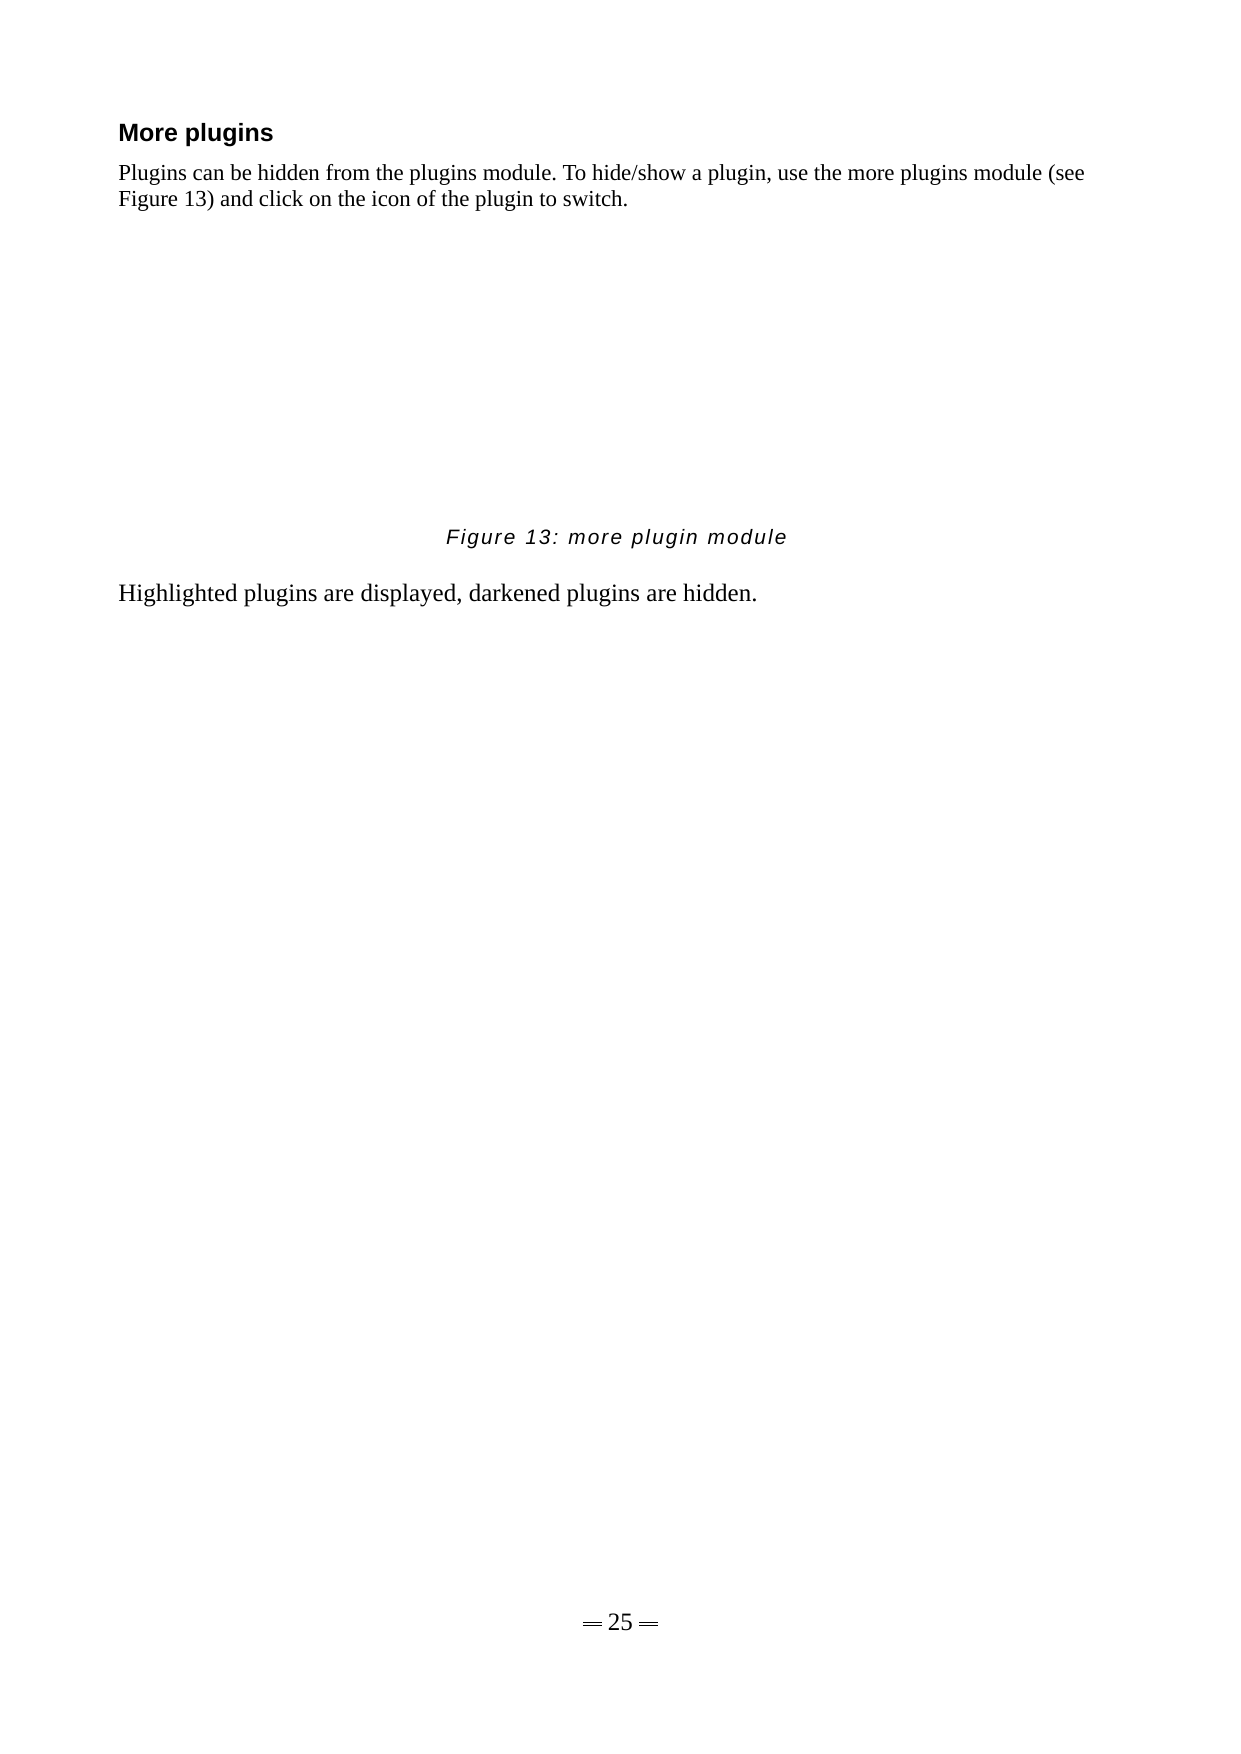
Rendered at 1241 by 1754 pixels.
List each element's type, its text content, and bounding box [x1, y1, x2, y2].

text [422, 219, 812, 231]
text Plugins can be hidden from the plugins module. To hide/show a plugin, use the more plugins module (see Figure 13) and click on the icon of the plugin to switch. [118, 159, 1122, 211]
subtitle More plugins [118, 118, 1122, 147]
text Figure 13: more plugin module [422, 231, 812, 549]
text Highlighted plugins are displayed, darkened plugins are hidden. [118, 224, 1122, 607]
